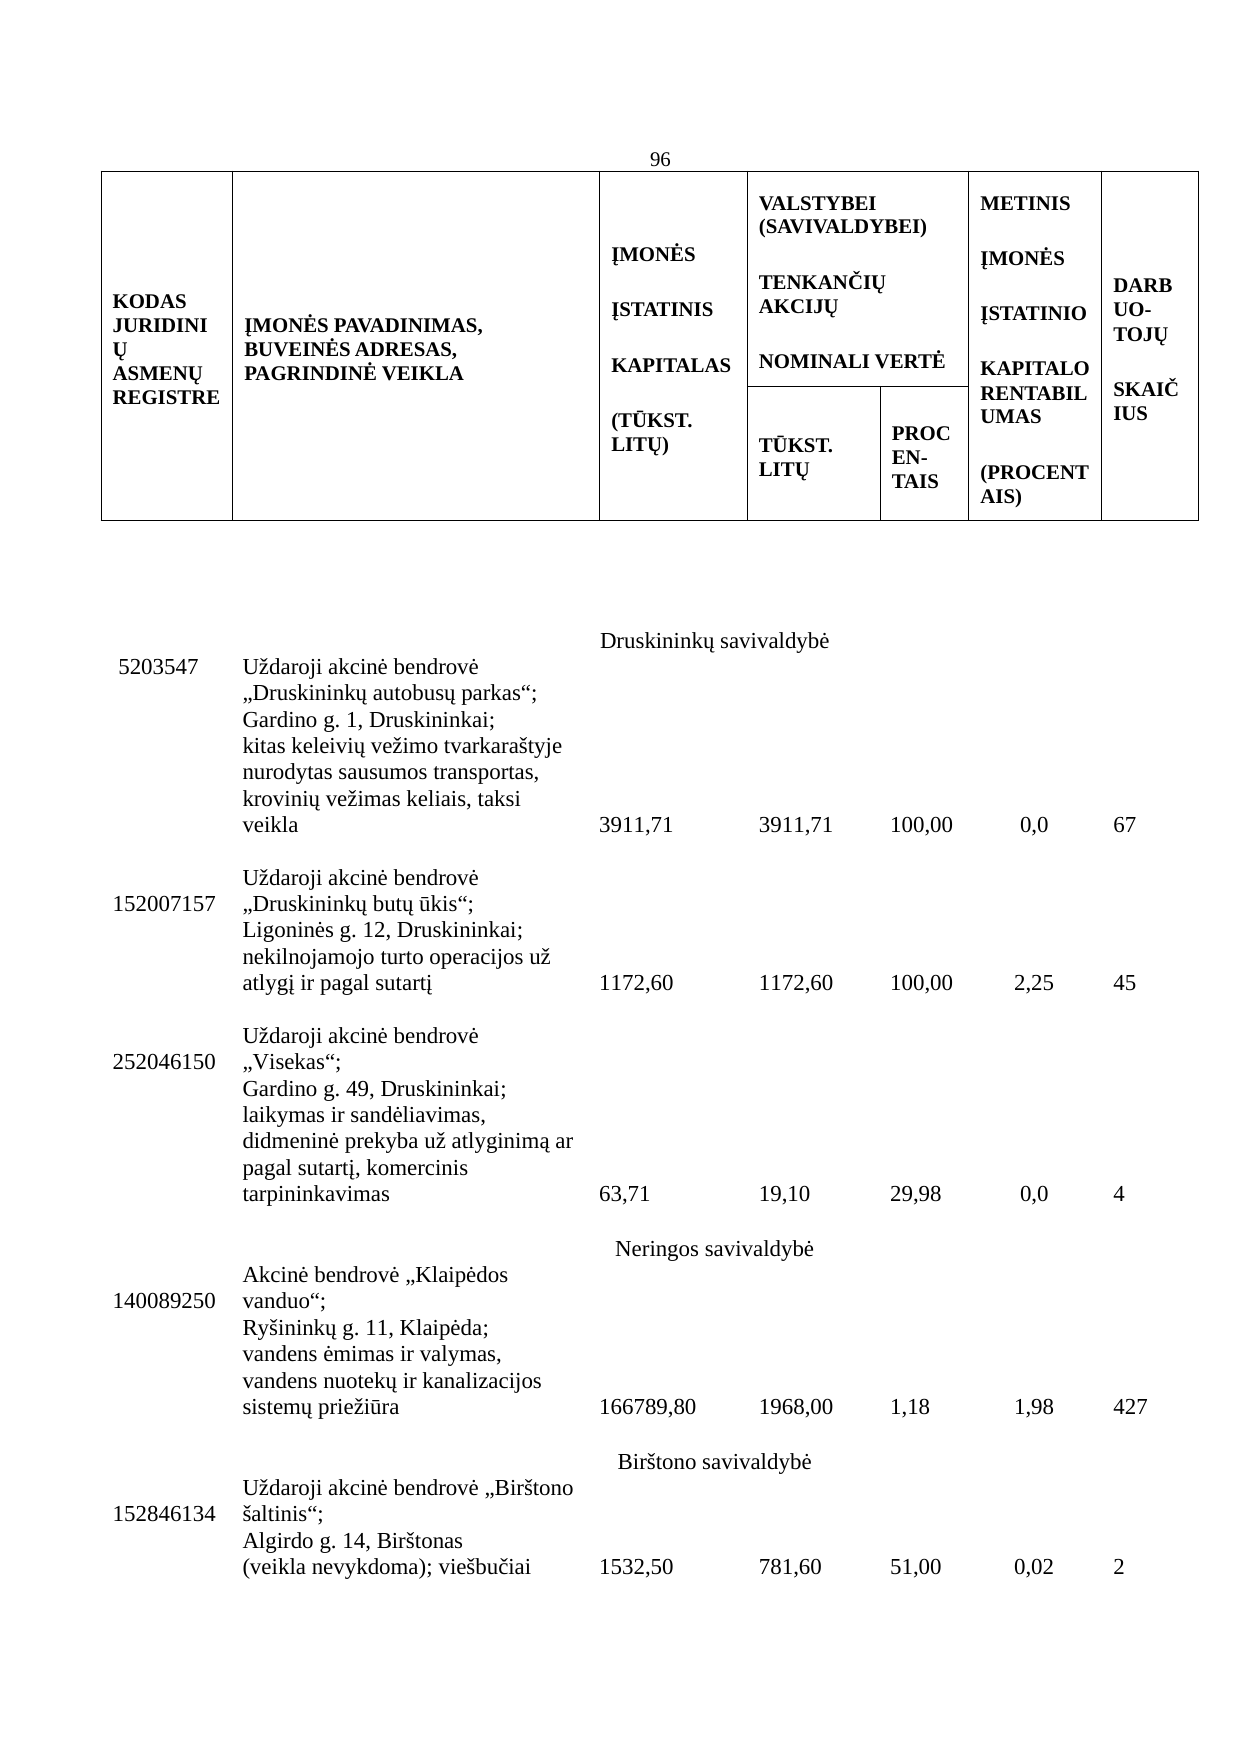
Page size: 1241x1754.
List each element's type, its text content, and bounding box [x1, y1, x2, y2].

table_cell 45 [1102, 864, 1198, 996]
table_cell 1968,00 [748, 1261, 879, 1419]
table_cell 1172,60 [588, 864, 747, 996]
table_cell 3911,71 [748, 653, 879, 837]
table_cell 63,71 [588, 1022, 747, 1206]
table_cell 2,25 [966, 864, 1102, 996]
table_cell [101, 1580, 1198, 1606]
table_cell 0,0 [966, 653, 1102, 837]
table_cell 4 [1102, 1022, 1198, 1206]
table_cell 19,10 [748, 1022, 879, 1206]
table_cell 781,60 [748, 1474, 879, 1579]
table_cell 1172,60 [748, 864, 879, 996]
table_cell 152007157 [101, 864, 231, 996]
table_cell 166789,80 [588, 1261, 747, 1419]
table_cell Uždaroji akcinė bendrovė „Druskininkų autobusų parkas“; Gardino g. 1, Druskininkai; kitas keleivių vežimo tvarkaraštyje nurodytas sausumos transportas, krovinių vežimas keliais, taksi veikla [231, 653, 588, 837]
table_cell Uždaroji akcinė bendrovė „Druskininkų butų ūkis“; Ligoninės g. 12, Druskininkai; nekilnojamojo turto operacijos už atlygį ir pagal sutartį [231, 864, 588, 996]
table_cell 2 [1102, 1474, 1198, 1579]
table_cell 29,98 [879, 1022, 966, 1206]
table_cell 152846134 [101, 1474, 231, 1579]
table_cell Uždaroji akcinė bendrovė „Visekas“; Gardino g. 49, Druskininkai; laikymas ir sandėliavimas, didmeninė prekyba už atlyginimą ar pagal sutartį, komercinis tarpininkavimas [231, 1022, 588, 1206]
table_cell [101, 1419, 1198, 1446]
table_cell 3911,71 [588, 653, 747, 837]
table_cell 67 [1102, 653, 1198, 837]
table_cell 252046150 [101, 1022, 231, 1206]
table_cell [101, 1206, 1198, 1233]
table_cell Uždaroji akcinė bendrovė „Birštono šaltinis“; Algirdo g. 14, Birštonas (veikla nevykdoma); viešbučiai [231, 1474, 588, 1579]
table_cell 100,00 [879, 653, 966, 837]
table_cell 0,0 [966, 1022, 1102, 1206]
table_cell 427 [1102, 1261, 1198, 1419]
table_cell 0,02 [966, 1474, 1102, 1579]
table_cell [101, 1448, 231, 1474]
table_cell Druskininkų savivaldybė [231, 627, 1198, 653]
table_cell 100,00 [879, 864, 966, 996]
table_cell 140089250 [101, 1261, 231, 1419]
table_cell Birštono savivaldybė [231, 1448, 1198, 1474]
table_cell [101, 838, 1198, 864]
table_cell 1,98 [966, 1261, 1102, 1419]
table_cell [101, 627, 231, 653]
table_cell 51,00 [879, 1474, 966, 1579]
table_cell [101, 546, 1198, 624]
table_cell 1,18 [879, 1261, 966, 1419]
table_cell Akcinė bendrovė „Klaipėdos vanduo“; Ryšininkų g. 11, Klaipėda; vandens ėmimas ir valymas, vandens nuotekų ir kanalizacijos sistemų priežiūra [231, 1261, 588, 1419]
table_cell 1532,50 [588, 1474, 747, 1579]
table_cell 5203547 [101, 653, 231, 837]
table_cell Neringos savivaldybė [231, 1235, 1198, 1261]
table_cell [101, 1235, 231, 1261]
table_cell [101, 996, 1198, 1022]
